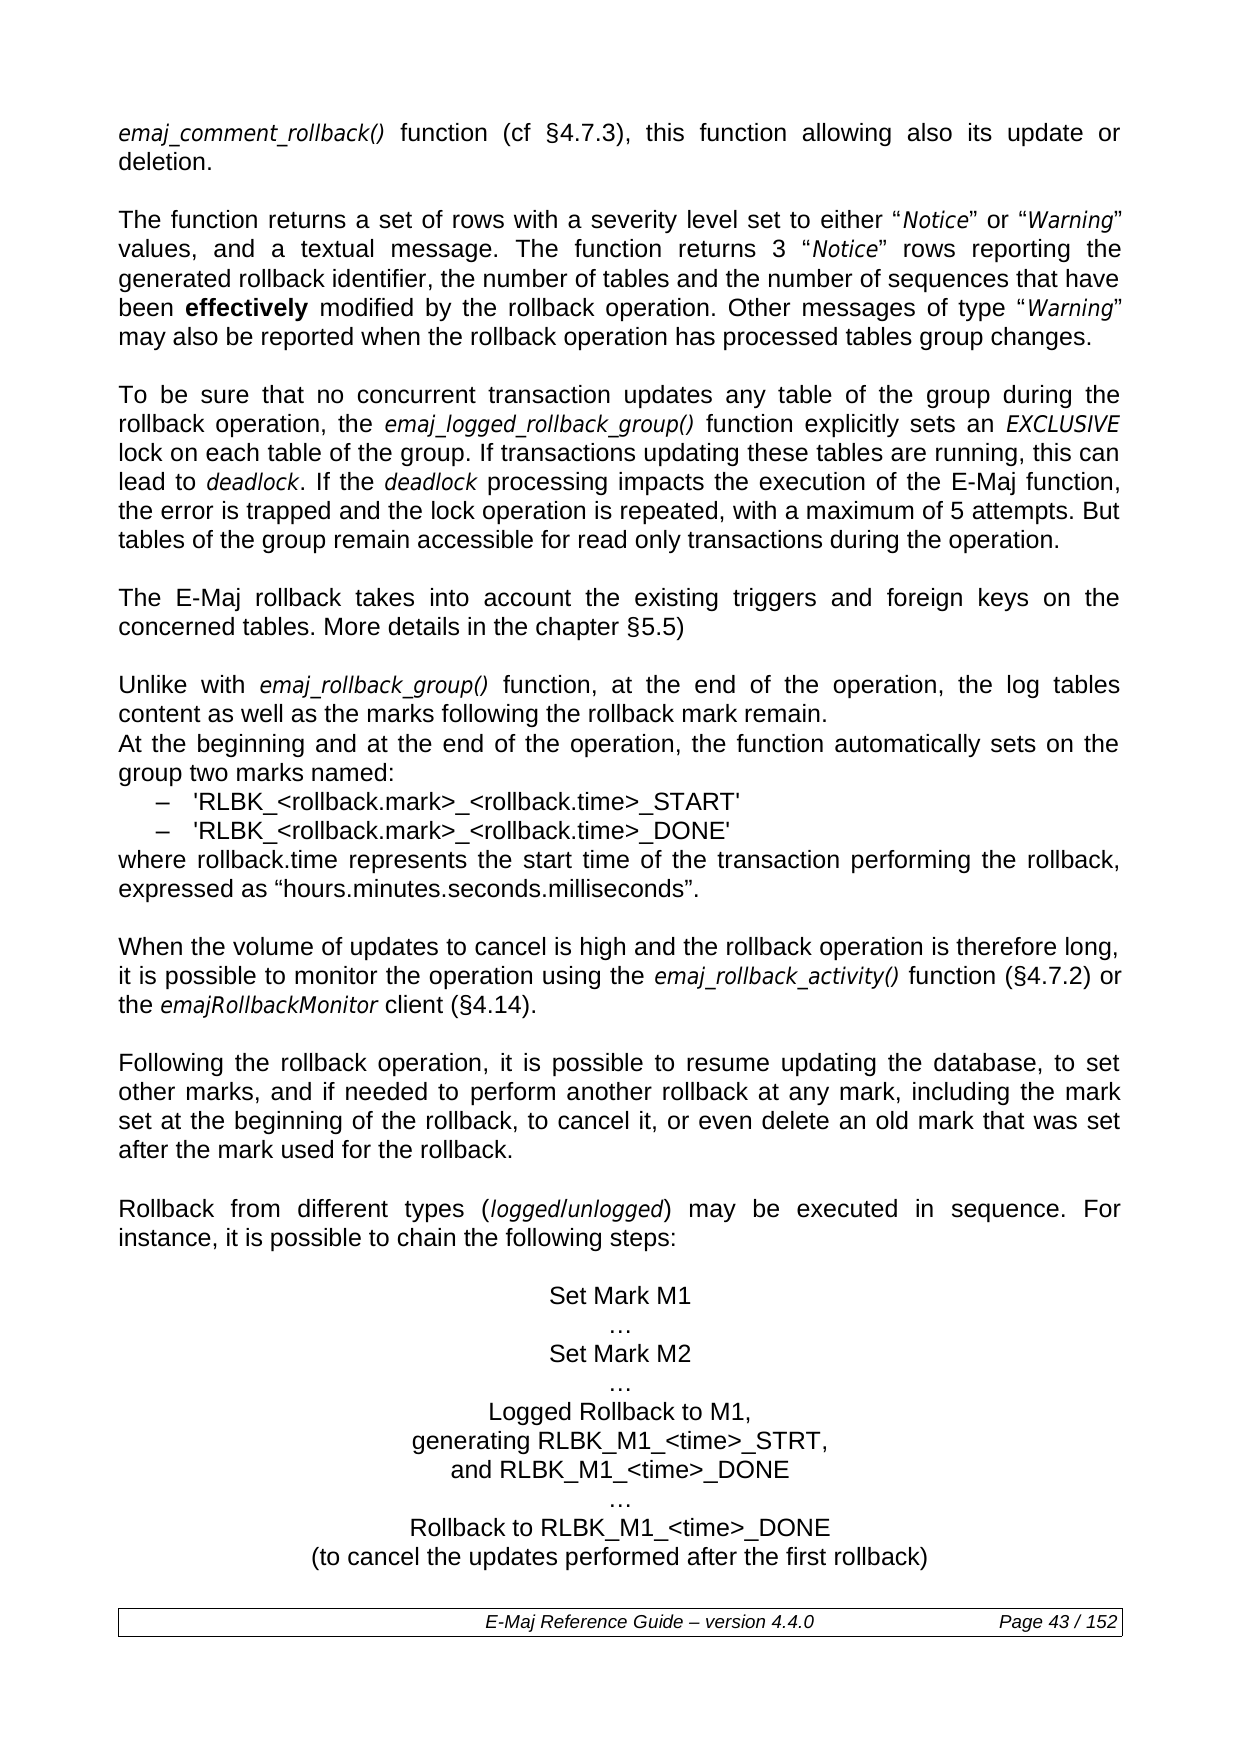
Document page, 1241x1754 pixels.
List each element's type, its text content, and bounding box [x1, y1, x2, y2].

text Rollback to RLBK_M1_<time>_DONE (to cancel the updates performed after the first rollback) [118, 1513, 1122, 1571]
text Logged Rollback to M1, generating RLBK_M1_<time>_STRT, and RLBK_M1_<time>_DONE [118, 1397, 1122, 1484]
text Following the rollback operation, it is possible to resume updating the database, to set other marks, and if needed to perform another rollback at any mark, including the mark set at the beginning of the rollback, to cancel it, or even delete an old mark that was set after the mark used for the rollback. [118, 1048, 1122, 1164]
text … [118, 1484, 1122, 1513]
text Unlike with emaj_rollback_group() function, at the end of the operation, the log tables content as well as the marks following the rollback mark remain. [118, 670, 1122, 728]
text emaj_comment_rollback() function (cf §4.7.3), this function allowing also its update or deletion. [118, 118, 1122, 176]
text The E-Maj rollback takes into account the existing triggers and foreign keys on the concerned tables. More details in the chapter §5.5) [118, 583, 1122, 641]
text The function returns a set of rows with a severity level set to either “Notice” or “Warning” values, and a textual message. The function returns 3 “Notice” rows reporting the generated rollback identifier, the number of tables and the number of sequences that have been effectively modified by the rollback operation. Other messages of type “Warning” may also be reported when the rollback operation has processed tables group changes. [118, 205, 1122, 351]
list 'RLBK_<rollback.mark>_<rollback.time>_START' [156, 787, 1122, 816]
text Rollback from different types (logged/unlogged) may be executed in sequence. For instance, it is possible to chain the following steps: [118, 1193, 1122, 1252]
text At the beginning and at the end of the operation, the function automatically sets on the group two marks named: [118, 728, 1122, 787]
text Set Mark M1 [118, 1281, 1122, 1310]
text … [118, 1310, 1122, 1339]
text … [118, 1368, 1122, 1397]
text When the volume of updates to cancel is high and the rollback operation is therefore long, it is possible to monitor the operation using the emaj_rollback_activity() function (§4.7.2) or the emajRollbackMonitor client (§4.14). [118, 932, 1122, 1019]
text Set Mark M2 [118, 1339, 1122, 1368]
list 'RLBK_<rollback.mark>_<rollback.time>_DONE' [156, 816, 1122, 845]
text To be sure that no concurrent transaction updates any table of the group during the rollback operation, the emaj_logged_rollback_group() function explicitly sets an EXCLUSIVE lock on each table of the group. If transactions updating these tables are running, this can lead to deadlock. If the deadlock processing impacts the execution of the E-Maj function, the error is trapped and the lock operation is repeated, with a maximum of 5 attempts. But tables of the group remain accessible for read only transactions during the operation. [118, 380, 1122, 554]
text where rollback.time represents the start time of the transaction performing the rollback, expressed as “hours.minutes.seconds.milliseconds”. [118, 845, 1122, 903]
